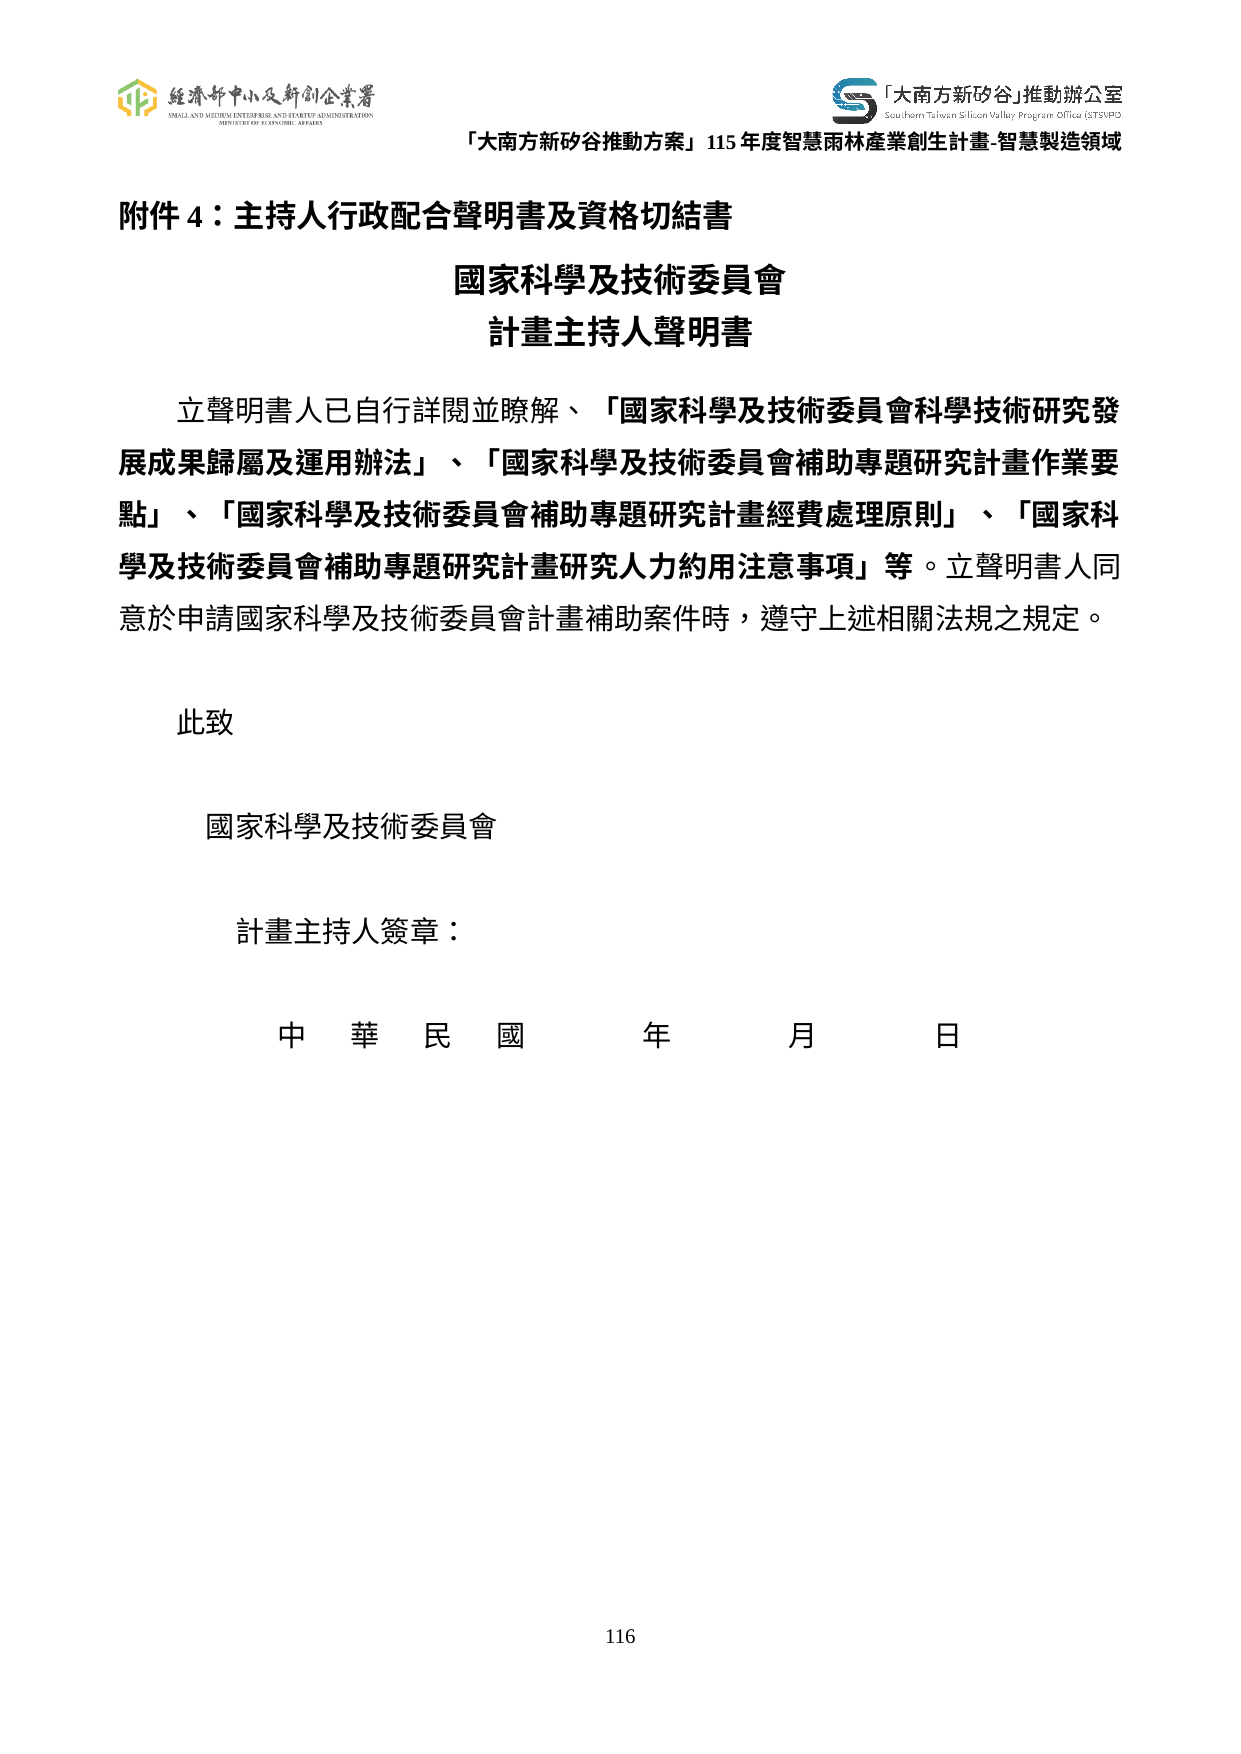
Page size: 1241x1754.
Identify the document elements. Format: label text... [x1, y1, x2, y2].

text 立聲明書人已自行詳閱並瞭解、「國家科學及技術委員會科學技術研究發展成果歸屬及運用辦法」、「國家科學及技術委員會補助專題研究計畫作業要點」、「國家科學及技術委員會補助專題研究計畫經費處理原則」、「國家科學及技術委員會補助專題研究計畫研究人力約用注意事項」等。立聲明書人同意於申請國家科學及技術委員會計畫補助案件時，遵守上述相關法規之規定。 [118, 379, 1122, 640]
text 中 華 民 國 年 月 日 [118, 1004, 1122, 1057]
text 國家科學及技術委員會 [118, 250, 1122, 302]
text 國家科學及技術委員會 [118, 796, 1122, 848]
text 計畫主持人聲明書 [118, 302, 1122, 354]
text 計畫主持人簽章： [118, 900, 1122, 952]
subtitle 附件4：主持人行政配合聲明書及資格切結書 [118, 186, 1122, 238]
text 此致 [118, 692, 1122, 744]
